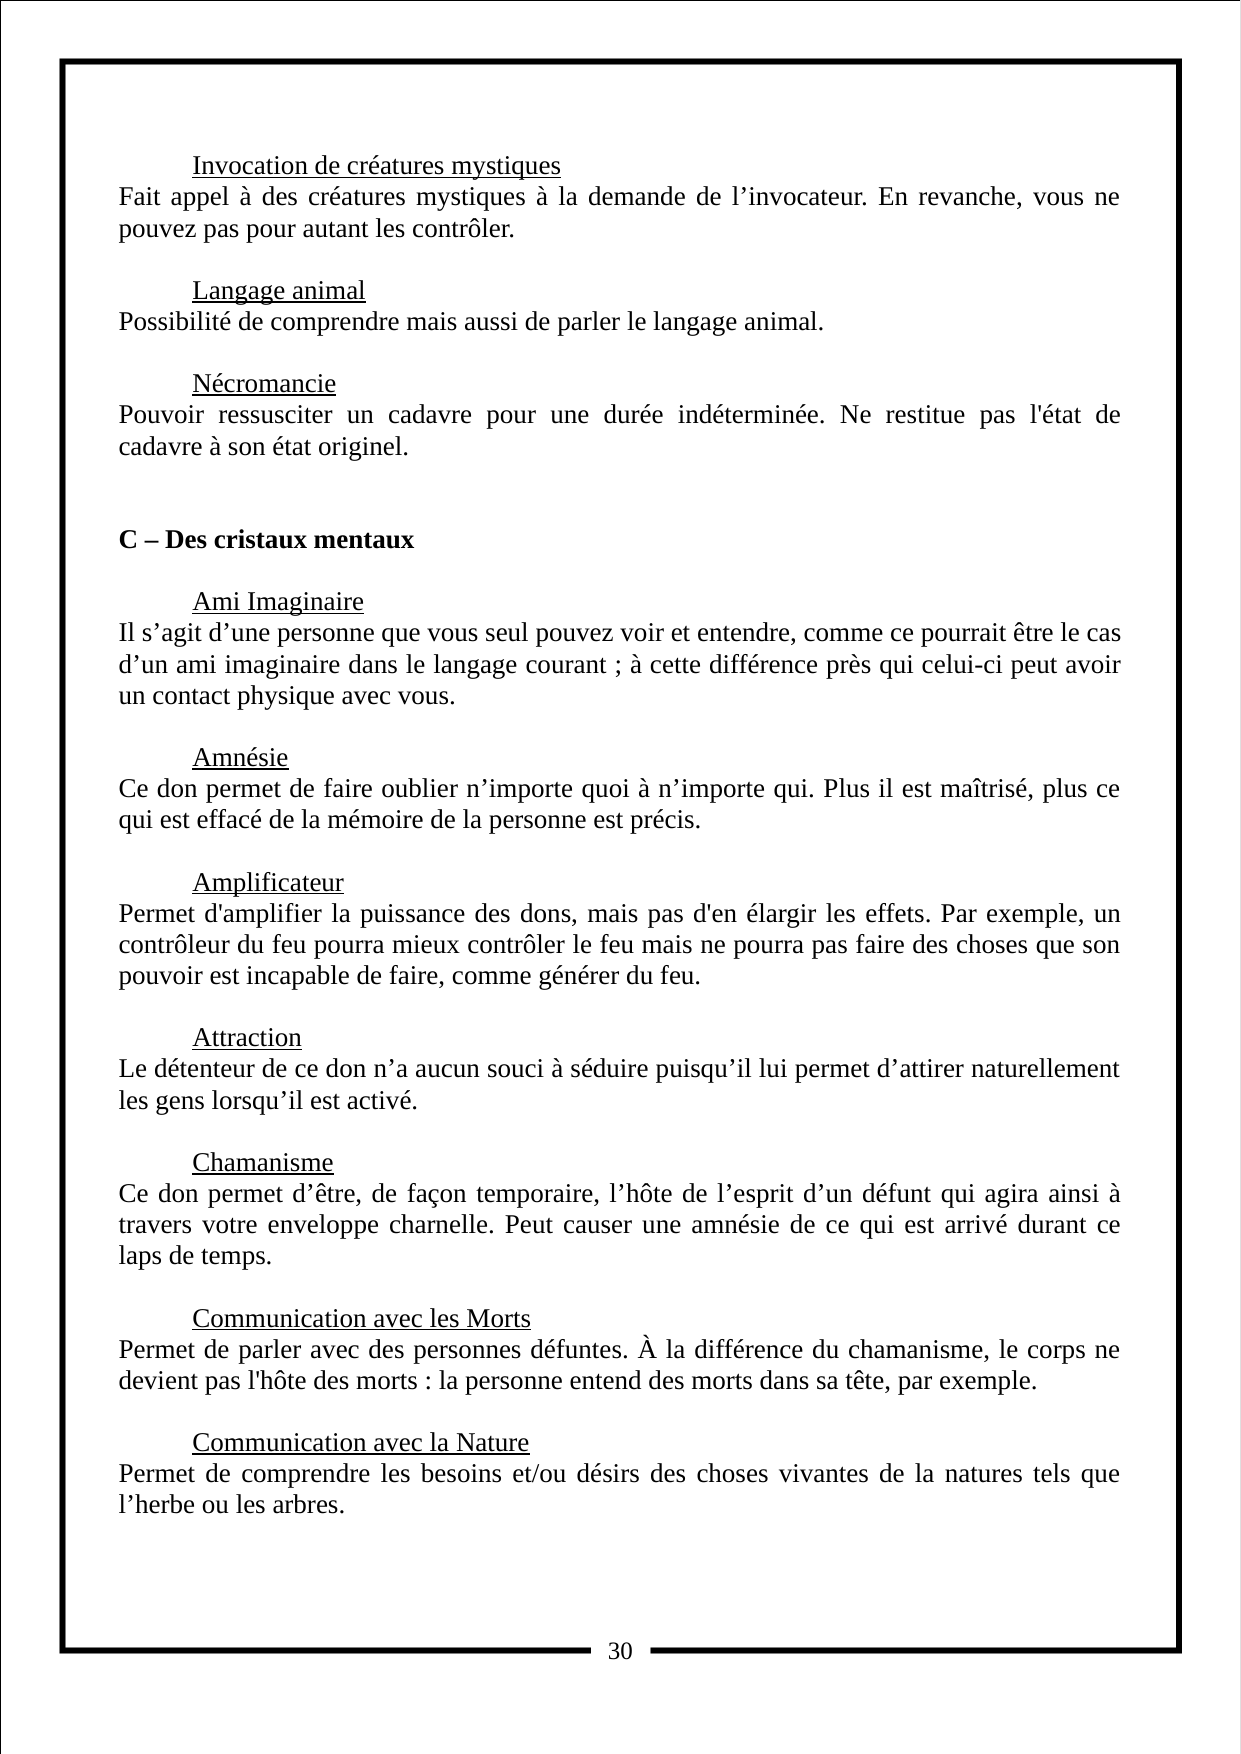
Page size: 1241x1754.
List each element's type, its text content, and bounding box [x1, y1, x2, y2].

text Nécromancie [118, 367, 1122, 398]
picture [1, 1, 1240, 1754]
text Ce don permet d’être, de façon temporaire, l’hôte de l’esprit d’un défunt qui agira ainsi à travers votre enveloppe charnelle. Peut causer une amnésie de ce qui est arrivé durant ce laps de temps. [118, 1177, 1122, 1271]
text Permet d'amplifier la puissance des dons, mais pas d'en élargir les effets. Par exemple, un contrôleur du feu pourra mieux contrôler le feu mais ne pourra pas faire des choses que son pouvoir est incapable de faire, comme générer du feu. [118, 897, 1122, 990]
text Le détenteur de ce don n’a aucun souci à séduire puisqu’il lui permet d’attirer naturellement les gens lorsqu’il est activé. [118, 1053, 1122, 1115]
text Ce don permet de faire oublier n’importe quoi à n’importe qui. Plus il est maîtrisé, plus ce qui est effacé de la mémoire de la personne est précis. [118, 772, 1122, 834]
text Fait appel à des créatures mystiques à la demande de l’invocateur. En revanche, vous ne pouvez pas pour autant les contrôler. [118, 181, 1122, 243]
text Pouvoir ressusciter un cadavre pour une durée indéterminée. Ne restitue pas l'état de cadavre à son état originel. [118, 398, 1122, 461]
text Attraction [118, 1021, 1122, 1053]
text Amnésie [118, 741, 1122, 772]
text Invocation de créatures mystiques [118, 149, 1122, 181]
text Possibilité de comprendre mais aussi de parler le langage animal. [118, 305, 1122, 336]
text C – Des cristaux mentaux [118, 523, 1122, 554]
text Ami Imaginaire [118, 585, 1122, 617]
text Permet de parler avec des personnes défuntes. À la différence du chamanisme, le corps ne devient pas l'hôte des morts : la personne entend des morts dans sa tête, par exemple. [118, 1333, 1122, 1395]
text Langage animal [118, 274, 1122, 305]
text Communication avec la Nature [118, 1426, 1122, 1457]
text Communication avec les Morts [118, 1302, 1122, 1333]
text Permet de comprendre les besoins et/ou désirs des choses vivantes de la natures tels que l’herbe ou les arbres. [118, 1457, 1122, 1520]
text Amplificateur [118, 866, 1122, 897]
text Chamanisme [118, 1146, 1122, 1177]
text Il s’agit d’une personne que vous seul pouvez voir et entendre, comme ce pourrait être le cas d’un ami imaginaire dans le langage courant ; à cette différence près qui celui-ci peut avoir un contact physique avec vous. [118, 617, 1122, 710]
